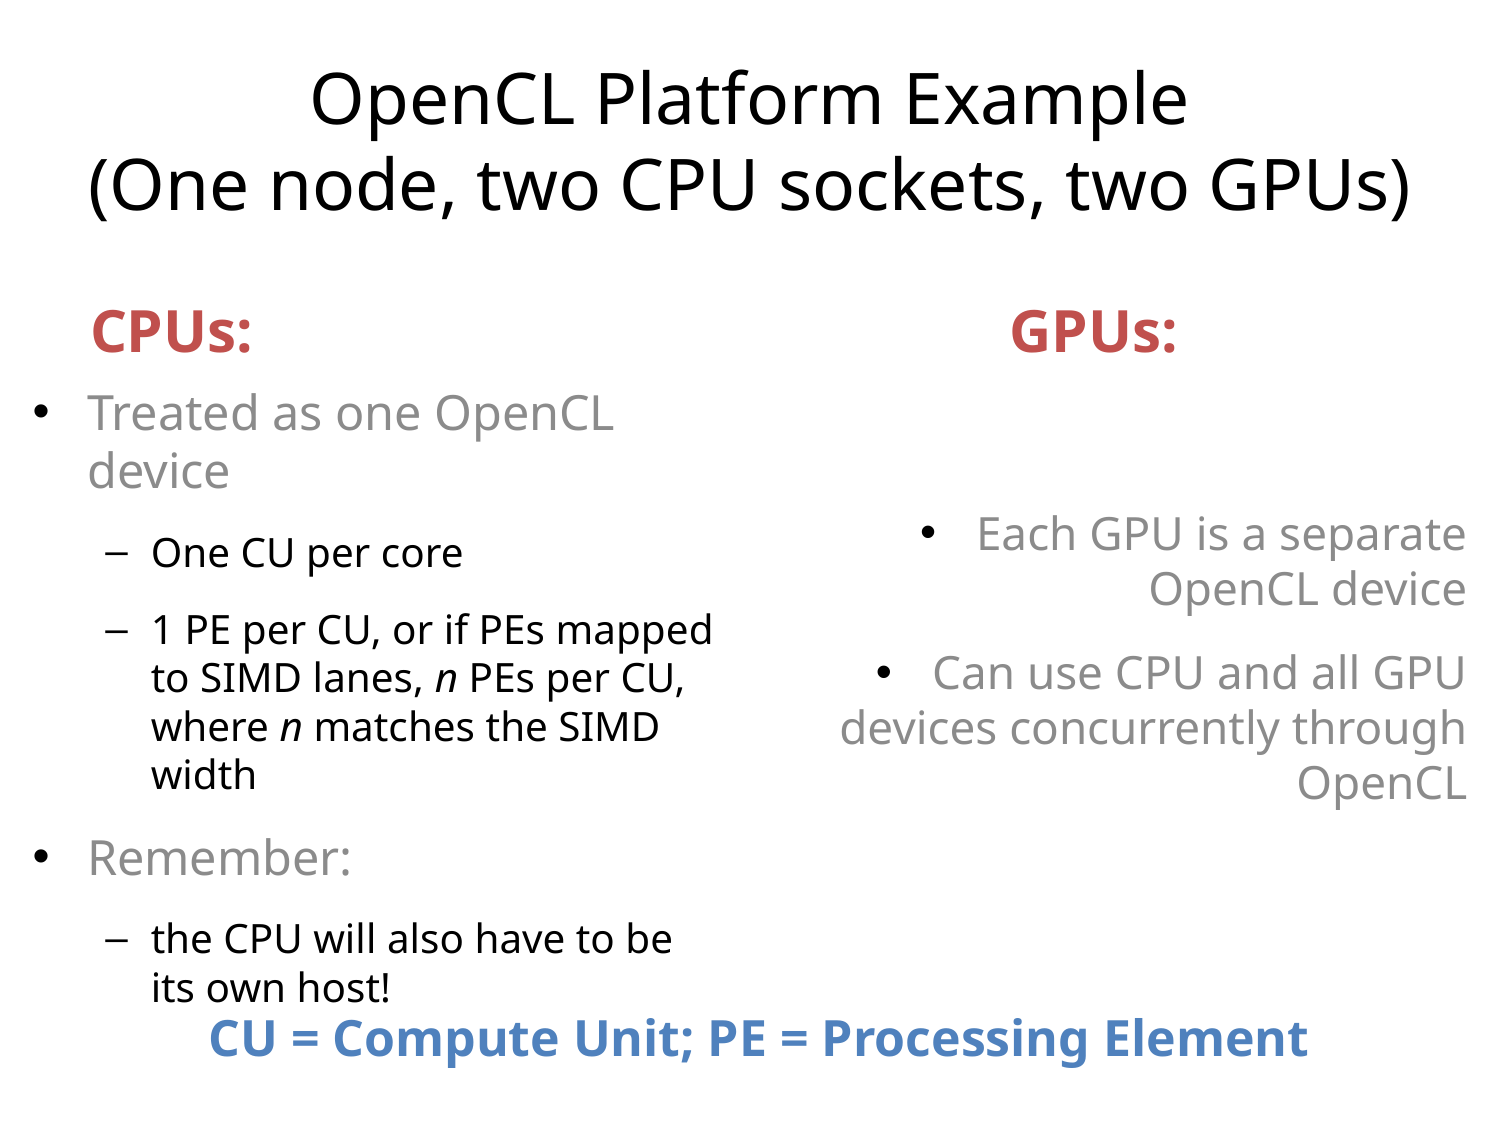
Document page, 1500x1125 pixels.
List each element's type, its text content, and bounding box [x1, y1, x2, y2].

list CPUs: [75, 267, 738, 372]
title OpenCL Platform Example (One node, two CPU sockets, two GPUs) [0, 45, 1500, 233]
list Treated as one OpenCL device One CU per core 1 PE per CU, or if PEs mapped to SIMD lanes, n PEs per CU, where n matches the SIMD width Remember: the CPU will also have to be its own host! [17, 372, 738, 1021]
list Each GPU is a separate OpenCL device Can use CPU and all GPU devices concurrently through OpenCL [761, 372, 1483, 1021]
text_box CU = Compute Unit; PE = Processing Element [194, 999, 1325, 1075]
list GPUs: [761, 267, 1425, 372]
